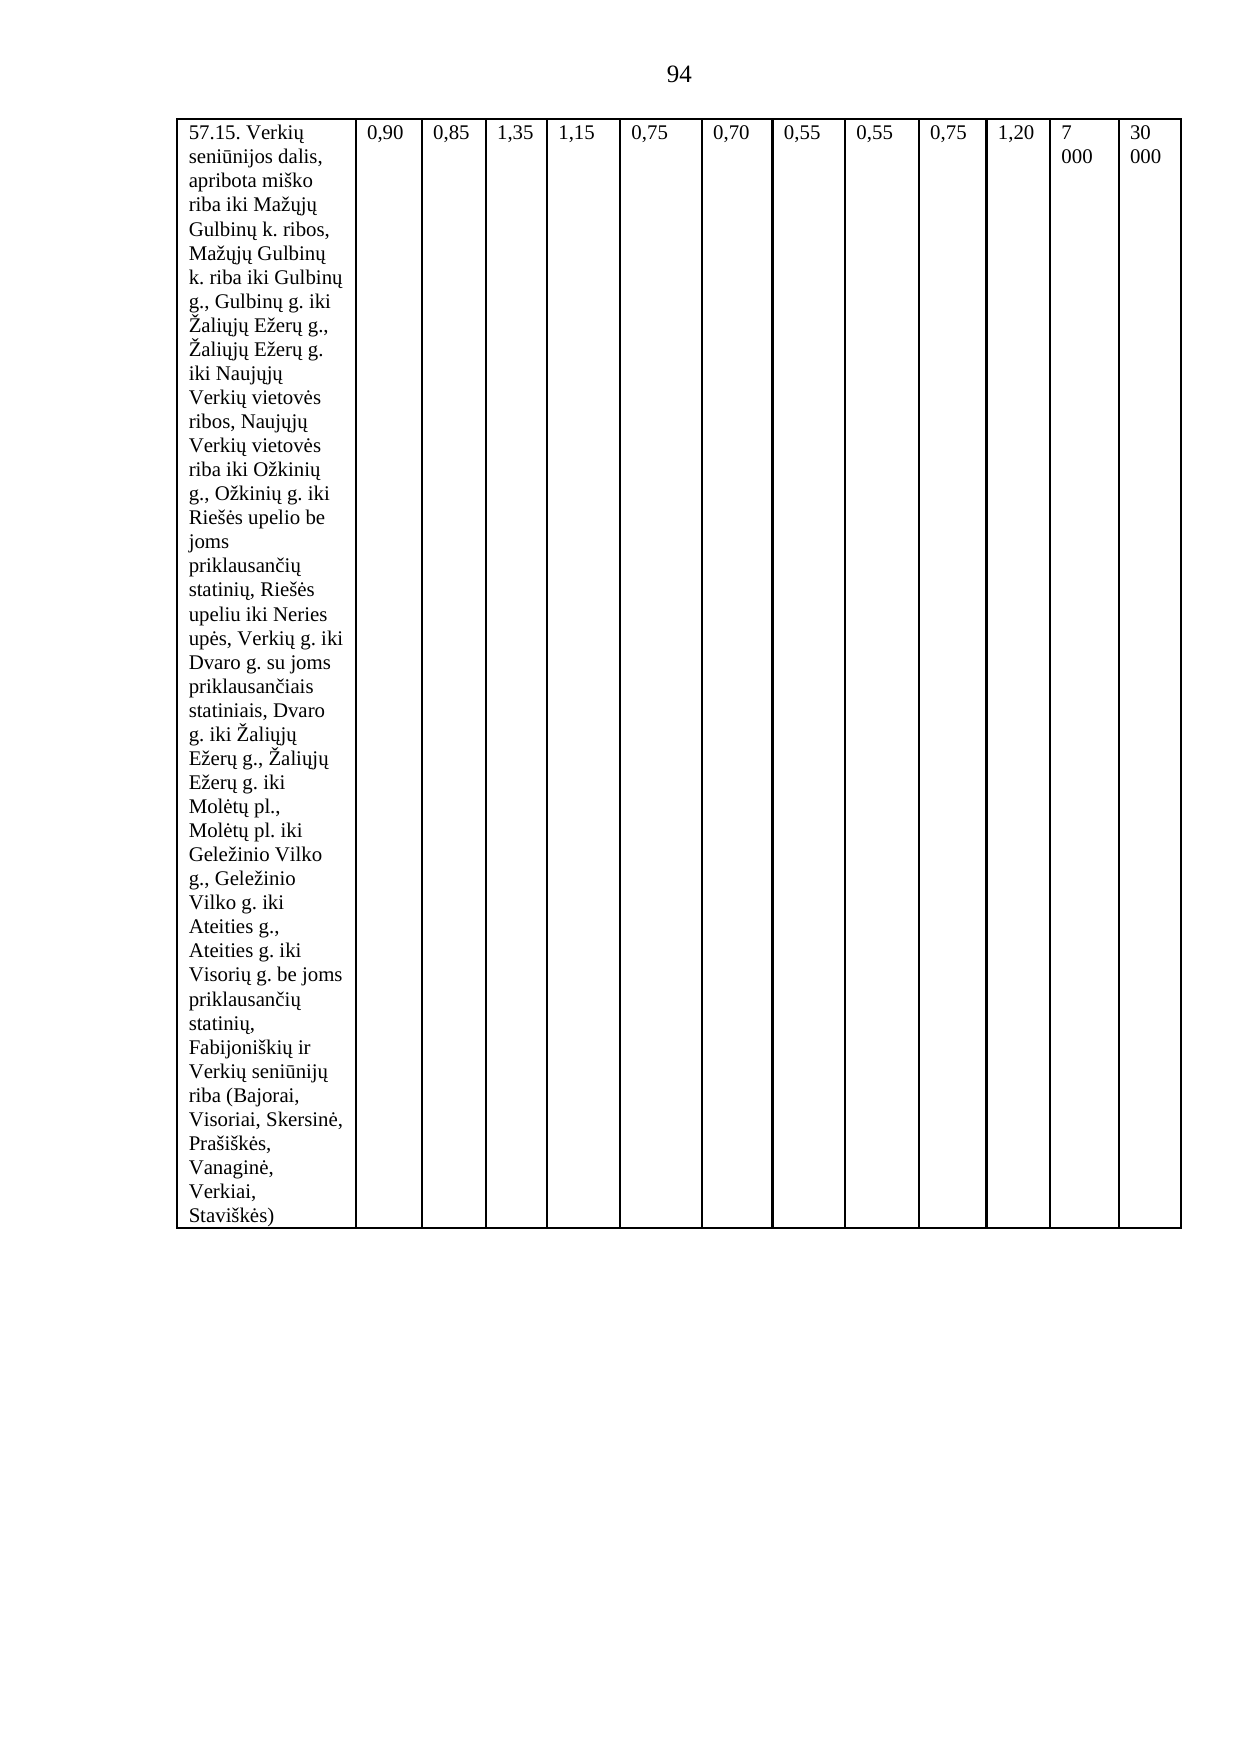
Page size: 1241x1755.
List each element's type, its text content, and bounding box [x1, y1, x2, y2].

table_cell 57.15. Verkių seniūnijos dalis, apribota miško riba iki Mažųjų Gulbinų k. ribos, Mažųjų Gulbinų k. riba iki Gulbinų g., Gulbinų g. iki Žaliųjų Ežerų g., Žaliųjų Ežerų g. iki Naujųjų Verkių vietovės ribos, Naujųjų Verkių vietovės riba iki Ožkinių g., Ožkinių g. iki Riešės upelio be joms priklausančių statinių, Riešės upeliu iki Neries upės, Verkių g. iki Dvaro g. su joms priklausančiais statiniais, Dvaro g. iki Žaliųjų Ežerų g., Žaliųjų Ežerų g. iki Molėtų pl., Molėtų pl. iki Geležinio Vilko g., Geležinio Vilko g. iki Ateities g., Ateities g. iki Visorių g. be joms priklausančių statinių, Fabijoniškių ir Verkių seniūnijų riba (Bajorai, Visoriai, Skersinė, Prašiškės, Vanaginė, Verkiai, Staviškės) [178, 120, 355, 1227]
table_cell 1,20 [988, 120, 1049, 1227]
table_cell 0,90 [357, 120, 421, 1227]
table_cell 0,85 [423, 120, 485, 1227]
table_cell 30 000 [1120, 120, 1180, 1227]
table_cell 0,70 [703, 120, 771, 1227]
table_cell 0,75 [621, 120, 701, 1227]
table_cell 1,15 [548, 120, 619, 1227]
table_cell 7 000 [1051, 120, 1118, 1227]
table_cell 0,55 [846, 120, 918, 1227]
table_cell 1,35 [487, 120, 546, 1227]
table_cell 0,55 [774, 120, 844, 1227]
table_cell 0,75 [920, 120, 985, 1227]
